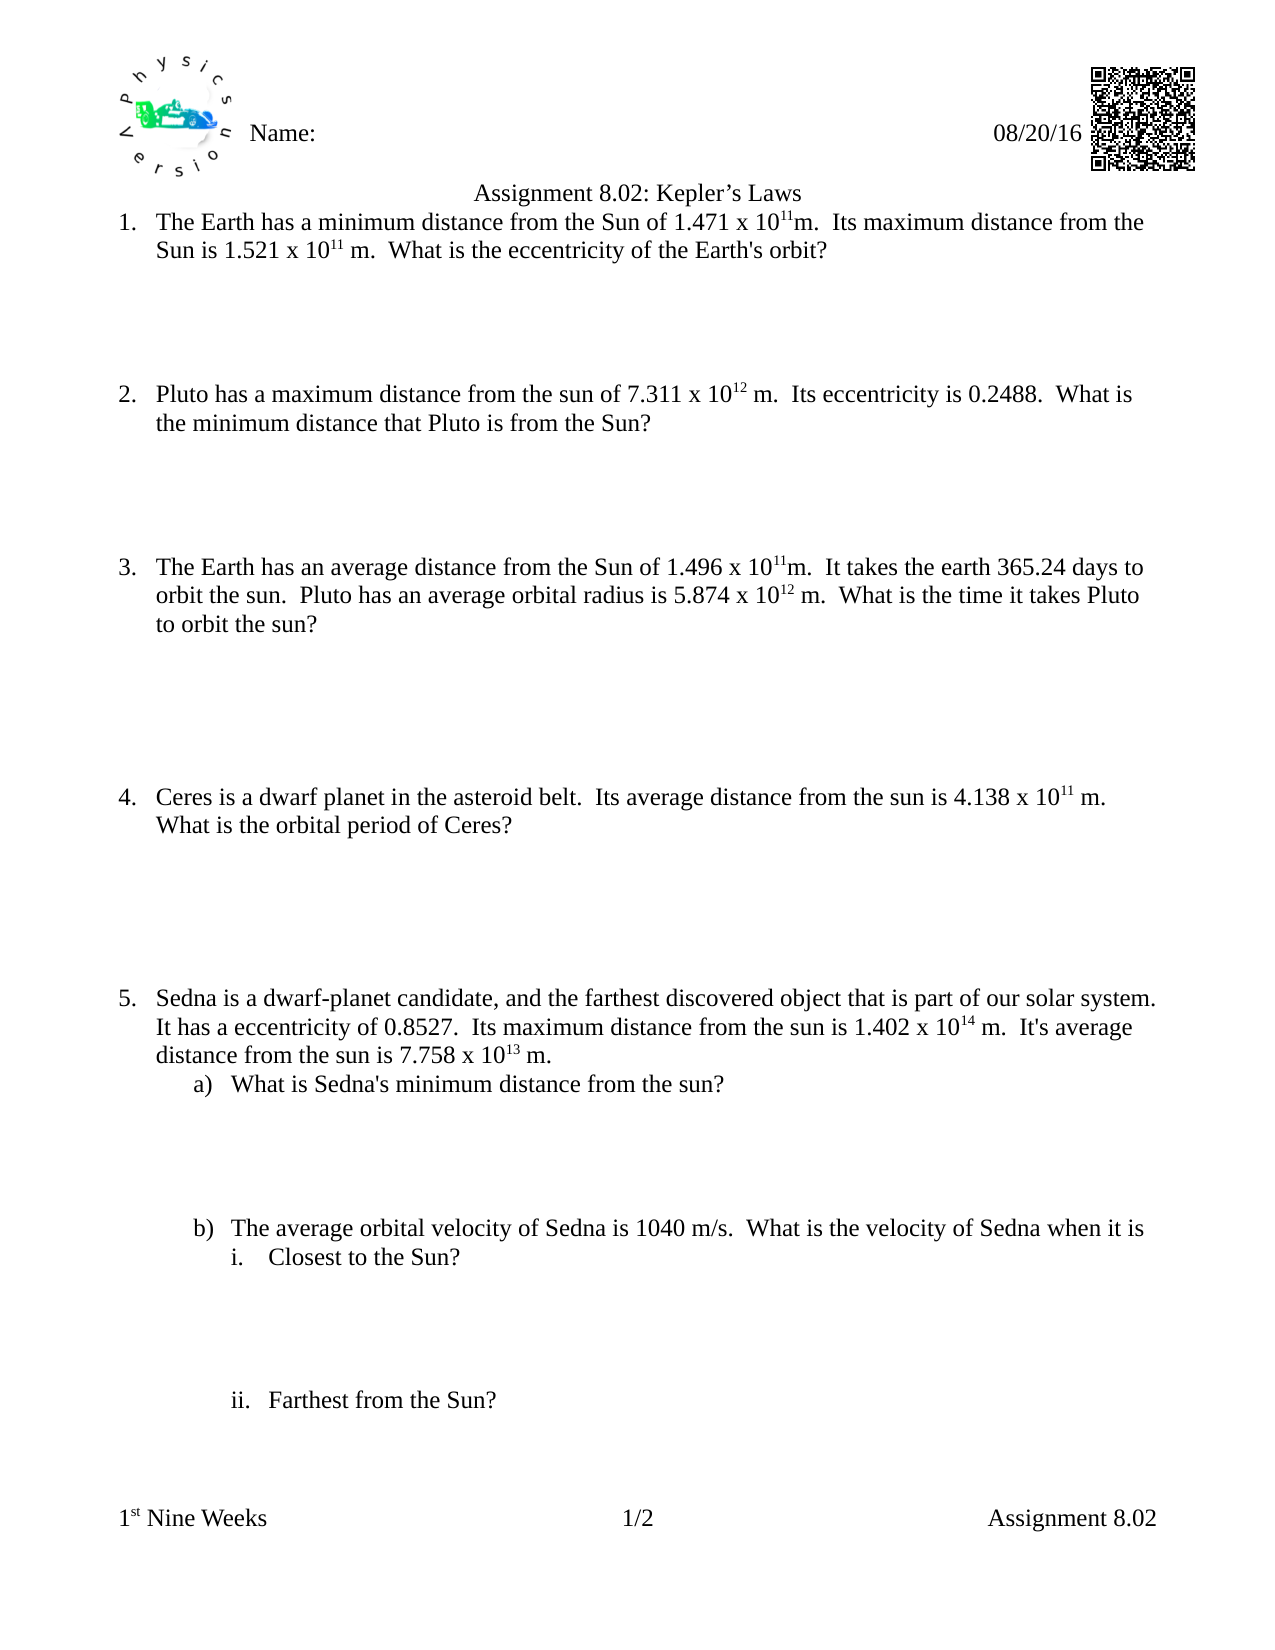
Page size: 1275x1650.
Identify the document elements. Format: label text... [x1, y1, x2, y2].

list The average orbital velocity of Sedna is 1040 m/s. What is the velocity of Sedna when it is [193, 1213, 1157, 1242]
picture [119, 56, 232, 177]
text Assignment 8.02: Kepler’s Laws [118, 176, 1157, 207]
list The Earth has a minimum distance from the Sun of 1.471 x 1011m. Its maximum distance from the Sun is 1.521 x 1011 m. What is the eccentricity of the Earth's orbit? [118, 207, 1157, 264]
list The Earth has an average distance from the Sun of 1.496 x 1011m. It takes the earth 365.24 days to orbit the sun. Pluto has an average orbital radius is 5.874 x 1012 m. What is the time it takes Pluto to orbit the sun? [118, 552, 1157, 638]
picture [1082, 58, 1203, 179]
list Ceres is a dwarf planet in the asteroid belt. Its average distance from the sun is 4.138 x 1011 m. What is the orbital period of Ceres? [118, 782, 1157, 839]
list Closest to the Sun? [231, 1242, 1157, 1271]
list Pluto has a maximum distance from the sun of 7.311 x 1012 m. Its eccentricity is 0.2488. What is the minimum distance that Pluto is from the Sun? [118, 379, 1157, 437]
list What is Sedna's minimum distance from the sun? [193, 1069, 1157, 1098]
list Farthest from the Sun? [231, 1386, 1157, 1414]
list Sedna is a dwarf-planet candidate, and the farthest discovered object that is part of our solar system. It has a eccentricity of 0.8527. Its maximum distance from the sun is 1.402 x 1014 m. It's average distance from the sun is 7.758 x 1013 m. [118, 983, 1157, 1069]
